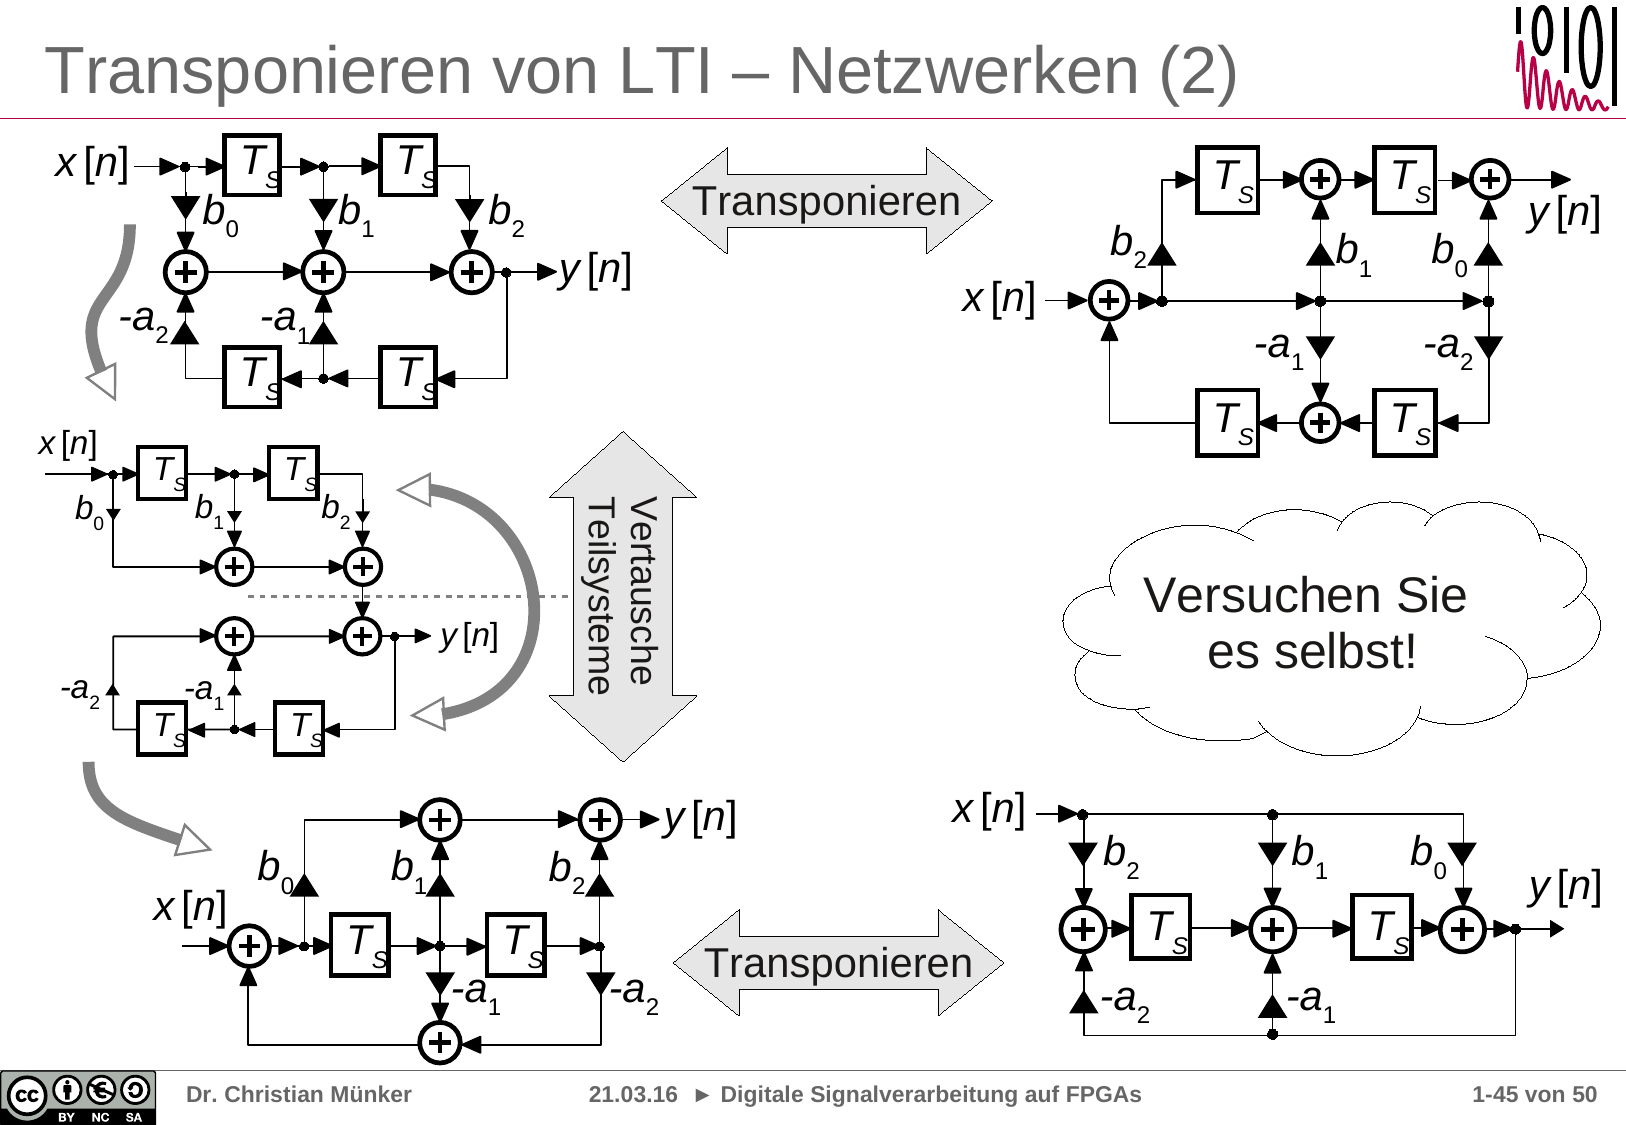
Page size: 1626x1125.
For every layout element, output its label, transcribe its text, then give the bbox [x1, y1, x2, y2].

text_box [345, 548, 382, 585]
text_box [1471, 160, 1510, 199]
text_box TS [270, 385, 280, 394]
text_box [299, 947, 309, 951]
text_box y [n] [437, 615, 502, 662]
text_box Vertausche Teilsysteme [549, 431, 697, 762]
text_box TS [1197, 147, 1258, 214]
text_box [579, 799, 621, 841]
text_box TS [426, 173, 436, 182]
text_box x [n] [55, 141, 130, 193]
text_box b1 [1291, 830, 1329, 882]
text_box [1301, 160, 1340, 199]
text_box [1314, 295, 1326, 307]
text_box Versuchen Sie es selbst! [1062, 501, 1601, 756]
text_box -a2 [107, 294, 180, 348]
text_box b0 [71, 489, 108, 536]
text_box [451, 251, 493, 293]
text_box [318, 373, 329, 384]
text_box -a1 [172, 658, 236, 725]
text_box [230, 725, 239, 734]
text_box [1482, 295, 1494, 307]
text_box b2 [315, 488, 357, 535]
text_box x [n] [36, 425, 101, 470]
text_box b1 [193, 488, 226, 535]
text_box TS [224, 347, 280, 407]
text_box y [n] [663, 795, 738, 847]
text_box TS [380, 135, 436, 196]
text_box [419, 1022, 461, 1063]
text_box TS [426, 385, 436, 394]
text_box [180, 162, 190, 166]
text_box [1077, 809, 1088, 820]
text_box [344, 618, 381, 655]
text_box [1510, 924, 1521, 935]
text_box [1090, 281, 1129, 320]
text_box [1267, 809, 1278, 820]
text_box -a2 [598, 967, 670, 1019]
text_box [501, 267, 512, 278]
text_box b2 [1103, 830, 1141, 882]
text_box -a1 [249, 283, 322, 359]
text_box b1 [373, 845, 445, 898]
text_box TS [138, 447, 187, 500]
text_box -a1 [440, 967, 512, 1019]
text_box TS [487, 914, 545, 976]
text_box [299, 941, 309, 945]
text_box b0 [240, 845, 312, 898]
text_box b1 [338, 188, 376, 242]
text_box [419, 799, 461, 841]
text_box TS [1131, 894, 1191, 959]
text_box TS [274, 702, 324, 755]
text_box [229, 925, 270, 967]
text_box [302, 251, 344, 293]
text_box Transponieren [661, 147, 993, 254]
text_box [216, 618, 253, 655]
text_box TS [1352, 894, 1412, 959]
text_box [230, 469, 239, 479]
text_box TS [269, 447, 318, 500]
text_box y [n] [558, 246, 633, 300]
text_box TS [1374, 389, 1436, 456]
text_box TS [138, 702, 187, 755]
text_box b2 [531, 845, 603, 898]
text_box x [n] [962, 276, 1037, 328]
text_box [1250, 907, 1295, 952]
text_box x [n] [153, 885, 228, 938]
text_box [594, 941, 605, 951]
text_box [1060, 907, 1106, 952]
text_box b2 [1110, 220, 1148, 272]
title Transponieren von LTI – Netzwerken (2) [44, 17, 1371, 130]
text_box TS [1374, 147, 1436, 214]
text_box -a2 [48, 668, 112, 715]
text_box [216, 548, 253, 585]
text_box [435, 941, 445, 951]
text_box y [n] [1527, 861, 1605, 919]
text_box -a1 [1253, 322, 1305, 374]
text_box TS [224, 135, 280, 196]
text_box [390, 632, 399, 641]
text_box y [n] [1523, 185, 1607, 247]
text_box b1 [1335, 228, 1373, 280]
text_box -a1 [1285, 975, 1337, 1027]
text_box [1440, 907, 1485, 952]
text_box [165, 251, 207, 293]
text_box [1301, 403, 1340, 442]
text_box [318, 161, 329, 172]
text_box b0 [200, 188, 241, 242]
text_box b2 [483, 188, 531, 242]
text_box TS [270, 173, 280, 182]
text_box b0 [1422, 228, 1477, 280]
text_box Transponieren [673, 909, 1004, 1016]
text_box TS [331, 914, 389, 976]
text_box [108, 475, 118, 479]
text_box -a2 [1099, 975, 1151, 1027]
text_box TS [380, 347, 436, 407]
text_box x [n] [950, 785, 1028, 842]
text_box -a2 [1422, 322, 1474, 374]
text_box [1156, 295, 1168, 307]
picture [1512, 0, 1624, 114]
text_box TS [1197, 389, 1258, 456]
text_box [1267, 1029, 1278, 1040]
text_box b0 [1401, 830, 1456, 882]
